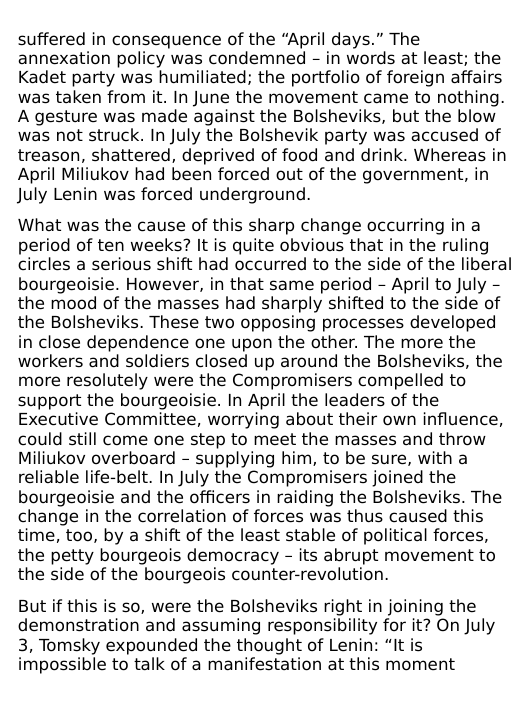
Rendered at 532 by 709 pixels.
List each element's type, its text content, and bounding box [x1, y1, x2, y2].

text What was the cause of this sharp change occurring in a period of ten weeks? It is quite obvious that in the ruling circles a serious shift had occurred to the side of the liberal bourgeoisie. However, in that same period – April to July – the mood of the masses had sharply shifted to the side of the Bolsheviks. These two opposing processes developed in close dependence one upon the other. The more the workers and soldiers closed up around the Bolsheviks, the more resolutely were the Compromisers compelled to support the bourgeoisie. In April the leaders of the Executive Committee, worrying about their own influence, could still come one step to meet the masses and throw Miliukov overboard – supplying him, to be sure, with a reliable life-belt. In July the Compromisers joined the bourgeoisie and the officers in raiding the Bolsheviks. The change in the correlation of forces was thus caused this time, too, by a shift of the least stable of political forces, the petty bourgeois democracy – its abrupt movement to the side of the bourgeois counter-revolution. [18, 216, 514, 584]
text But if this is so, were the Bolsheviks right in joining the demonstration and assuming responsibility for it? On July 3, Tomsky expounded the thought of Lenin: “It is impossible to talk of a manifestation at this moment [18, 597, 514, 674]
text suffered in consequence of the “April days.” The annexation policy was condemned – in words at least; the Kadet party was humiliated; the portfolio of foreign affairs was taken from it. In June the movement came to nothing. A gesture was made against the Bolsheviks, but the blow was not struck. In July the Bolshevik party was accused of treason, shattered, deprived of food and drink. Whereas in April Miliukov had been forced out of the government, in July Lenin was forced underground. [18, 29, 514, 204]
